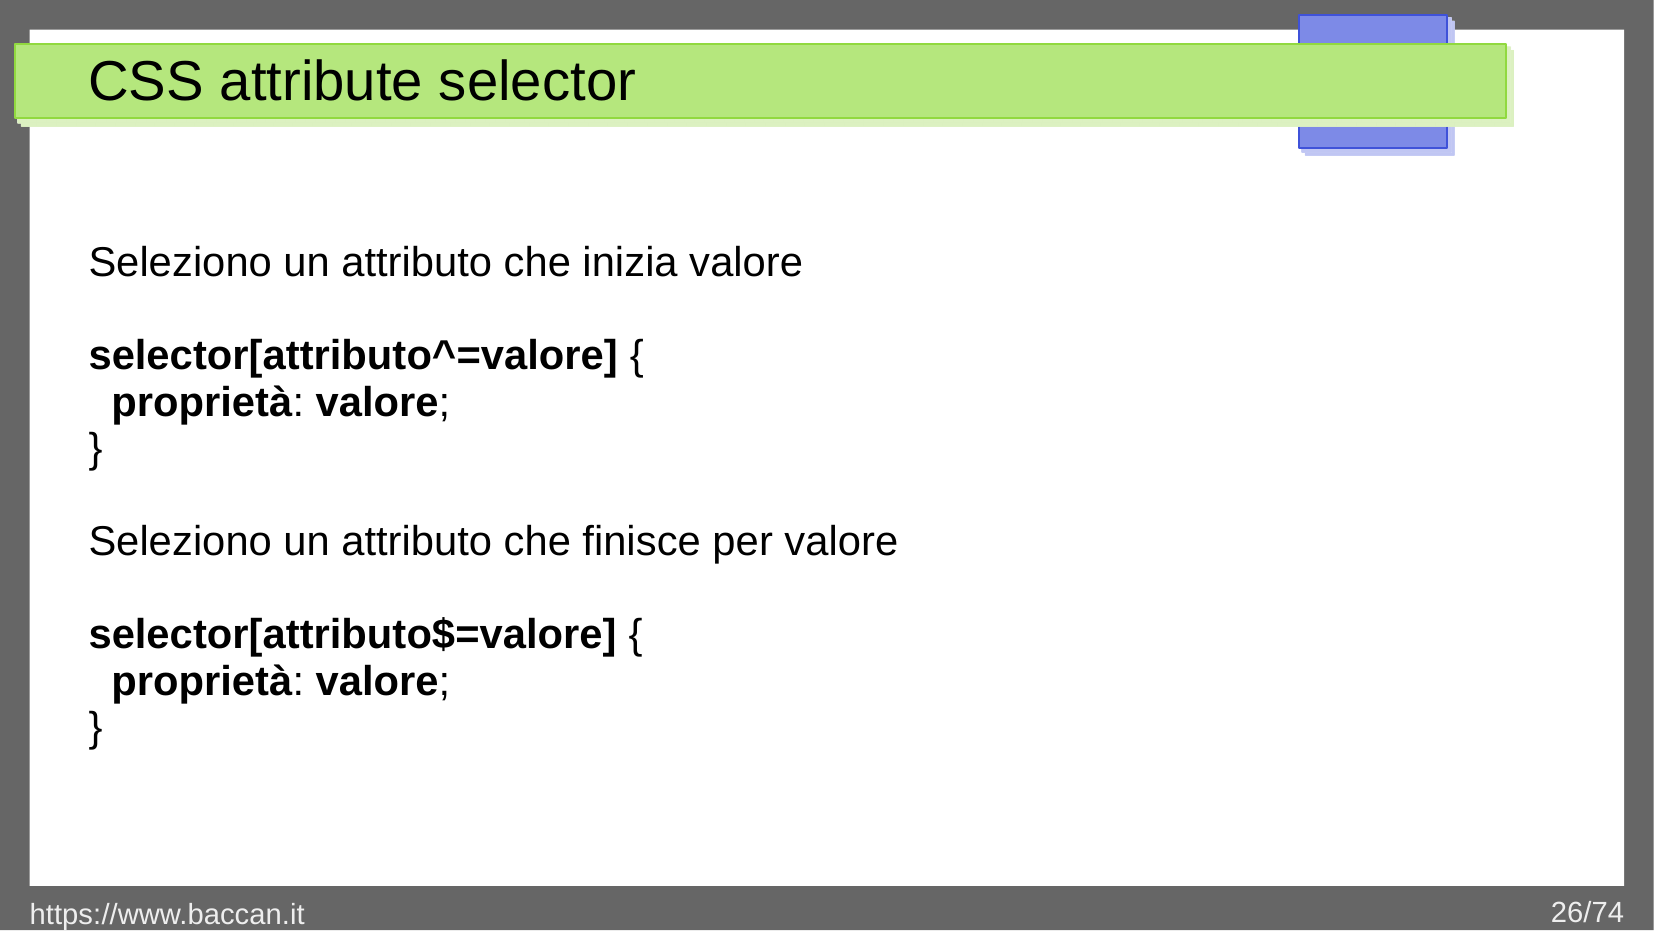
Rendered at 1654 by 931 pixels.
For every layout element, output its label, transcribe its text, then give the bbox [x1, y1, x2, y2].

title CSS attribute selector [88, 44, 1506, 119]
text_box Seleziono un attributo che inizia valore selector[attributo^=valore] { proprietà: valore; } Seleziono un attributo che finisce per valore selector[attributo$=valore] { proprietà: valore; } [88, 169, 1565, 820]
